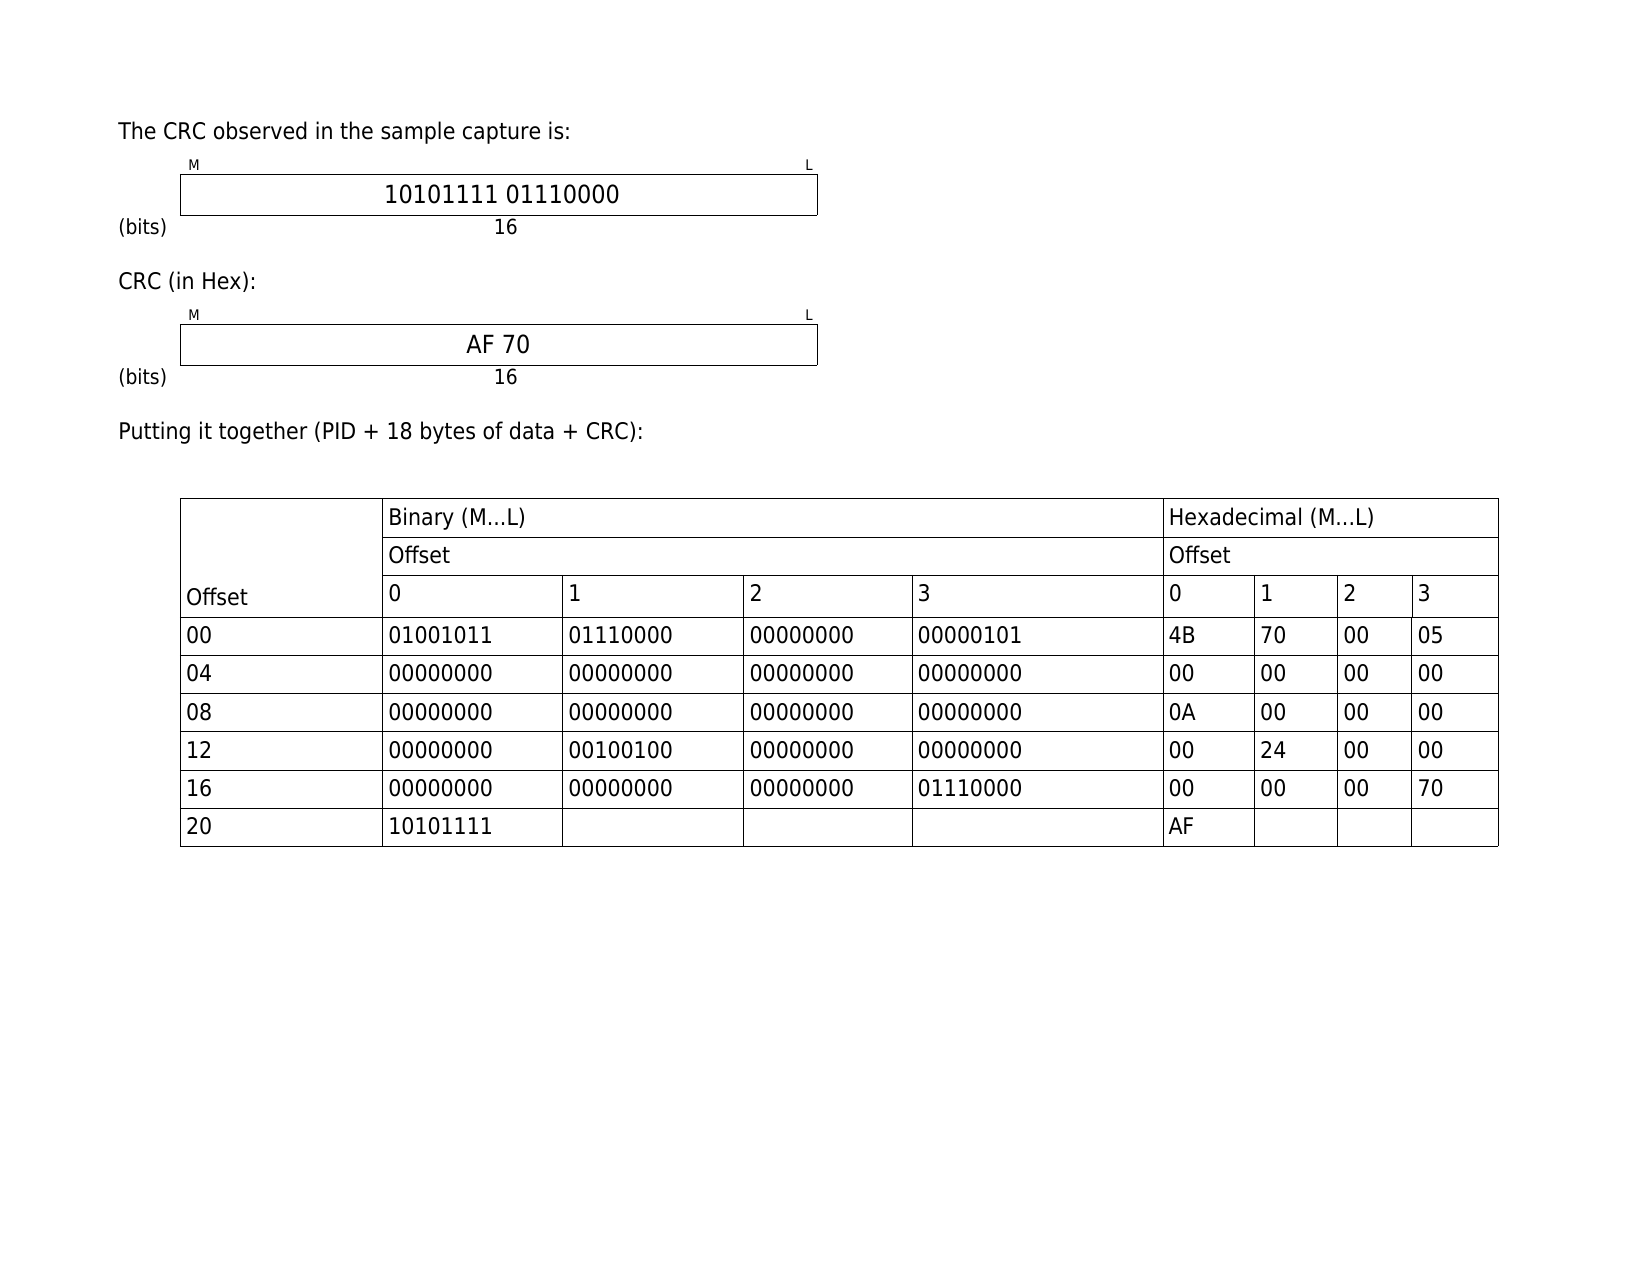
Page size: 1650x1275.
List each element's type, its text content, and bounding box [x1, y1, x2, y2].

table_cell 01001011 [383, 618, 562, 655]
table_cell 00 [1164, 732, 1254, 769]
table_cell 00000000 [563, 694, 743, 731]
table_cell 00000000 [913, 656, 1163, 693]
table_cell 1 [563, 576, 743, 617]
table_cell 00 [1338, 656, 1411, 693]
table_cell 00000000 [383, 694, 562, 731]
table_header Hexadecimal (M...L) [1164, 499, 1498, 537]
table_cell 00 [1338, 771, 1411, 808]
table_cell 00000000 [383, 771, 562, 808]
table_cell 00 [181, 618, 382, 655]
table_cell 2 [744, 576, 912, 617]
table_cell 00000000 [383, 732, 562, 769]
table_cell 3 [913, 576, 1163, 617]
table_header Offset [181, 499, 382, 617]
table_cell 00 [1255, 656, 1337, 693]
text (bits) 16 [118, 365, 1532, 389]
table_cell 00 [1164, 771, 1254, 808]
table_cell Offset [383, 538, 1163, 575]
table_cell 00 [1412, 656, 1498, 693]
table_cell 01110000 [563, 618, 743, 655]
table_cell 01110000 [913, 771, 1163, 808]
table_header AF 70 [181, 325, 817, 365]
table_cell 04 [181, 656, 382, 693]
table_header Binary (M...L) [383, 499, 1163, 537]
table_cell 00000101 [913, 618, 1163, 655]
text M L [118, 295, 1532, 324]
table_cell 00 [1164, 656, 1254, 693]
table_cell 70 [1412, 771, 1498, 808]
table_cell 00 [1412, 694, 1498, 731]
table_cell 0 [383, 576, 562, 617]
table_cell 00 [1412, 732, 1498, 769]
text M L [118, 145, 1532, 174]
table_cell 10101111 [383, 809, 562, 846]
table_cell 00000000 [744, 771, 912, 808]
table_cell 00000000 [744, 732, 912, 769]
table_cell 00000000 [744, 656, 912, 693]
table_cell 0A [1164, 694, 1254, 731]
table_cell AF [1164, 809, 1254, 846]
table_cell 00000000 [383, 656, 562, 693]
table_cell 0 [1164, 576, 1254, 617]
table_cell 00 [1255, 694, 1337, 731]
table_cell 00 [1255, 771, 1337, 808]
table_cell [913, 809, 1163, 846]
table_cell 16 [181, 771, 382, 808]
table_cell [563, 809, 743, 846]
table_cell 00000000 [913, 694, 1163, 731]
text Putting it together (PID + 18 bytes of data + CRC): [118, 418, 1532, 445]
table_cell 00000000 [563, 771, 743, 808]
text The CRC observed in the sample capture is: [118, 118, 1532, 145]
table_cell 00100100 [563, 732, 743, 769]
table_cell 2 [1338, 576, 1412, 617]
table_cell [1338, 809, 1411, 846]
table_cell [1255, 809, 1337, 846]
table_cell 00 [1338, 732, 1411, 769]
table_cell 3 [1413, 576, 1498, 617]
table_cell 24 [1255, 732, 1337, 769]
table_cell 70 [1255, 618, 1337, 655]
table_cell 00 [1338, 694, 1411, 731]
text CRC (in Hex): [118, 268, 1532, 295]
table_cell 20 [181, 809, 382, 846]
table_cell 12 [181, 732, 382, 769]
table_cell [744, 809, 912, 846]
table_cell 00000000 [563, 656, 743, 693]
table_header 10101111 01110000 [181, 175, 817, 215]
table_cell 00 [1338, 618, 1411, 655]
table_cell 1 [1255, 576, 1337, 617]
table_cell 00000000 [744, 694, 912, 731]
table_cell [1412, 809, 1498, 846]
table_cell 00000000 [744, 618, 912, 655]
table_cell 08 [181, 694, 382, 731]
text (bits) 16 [118, 215, 1532, 239]
table_cell 05 [1412, 618, 1498, 655]
table_cell 00000000 [913, 732, 1163, 769]
table_cell 4B [1164, 618, 1254, 655]
table_cell Offset [1164, 538, 1498, 575]
